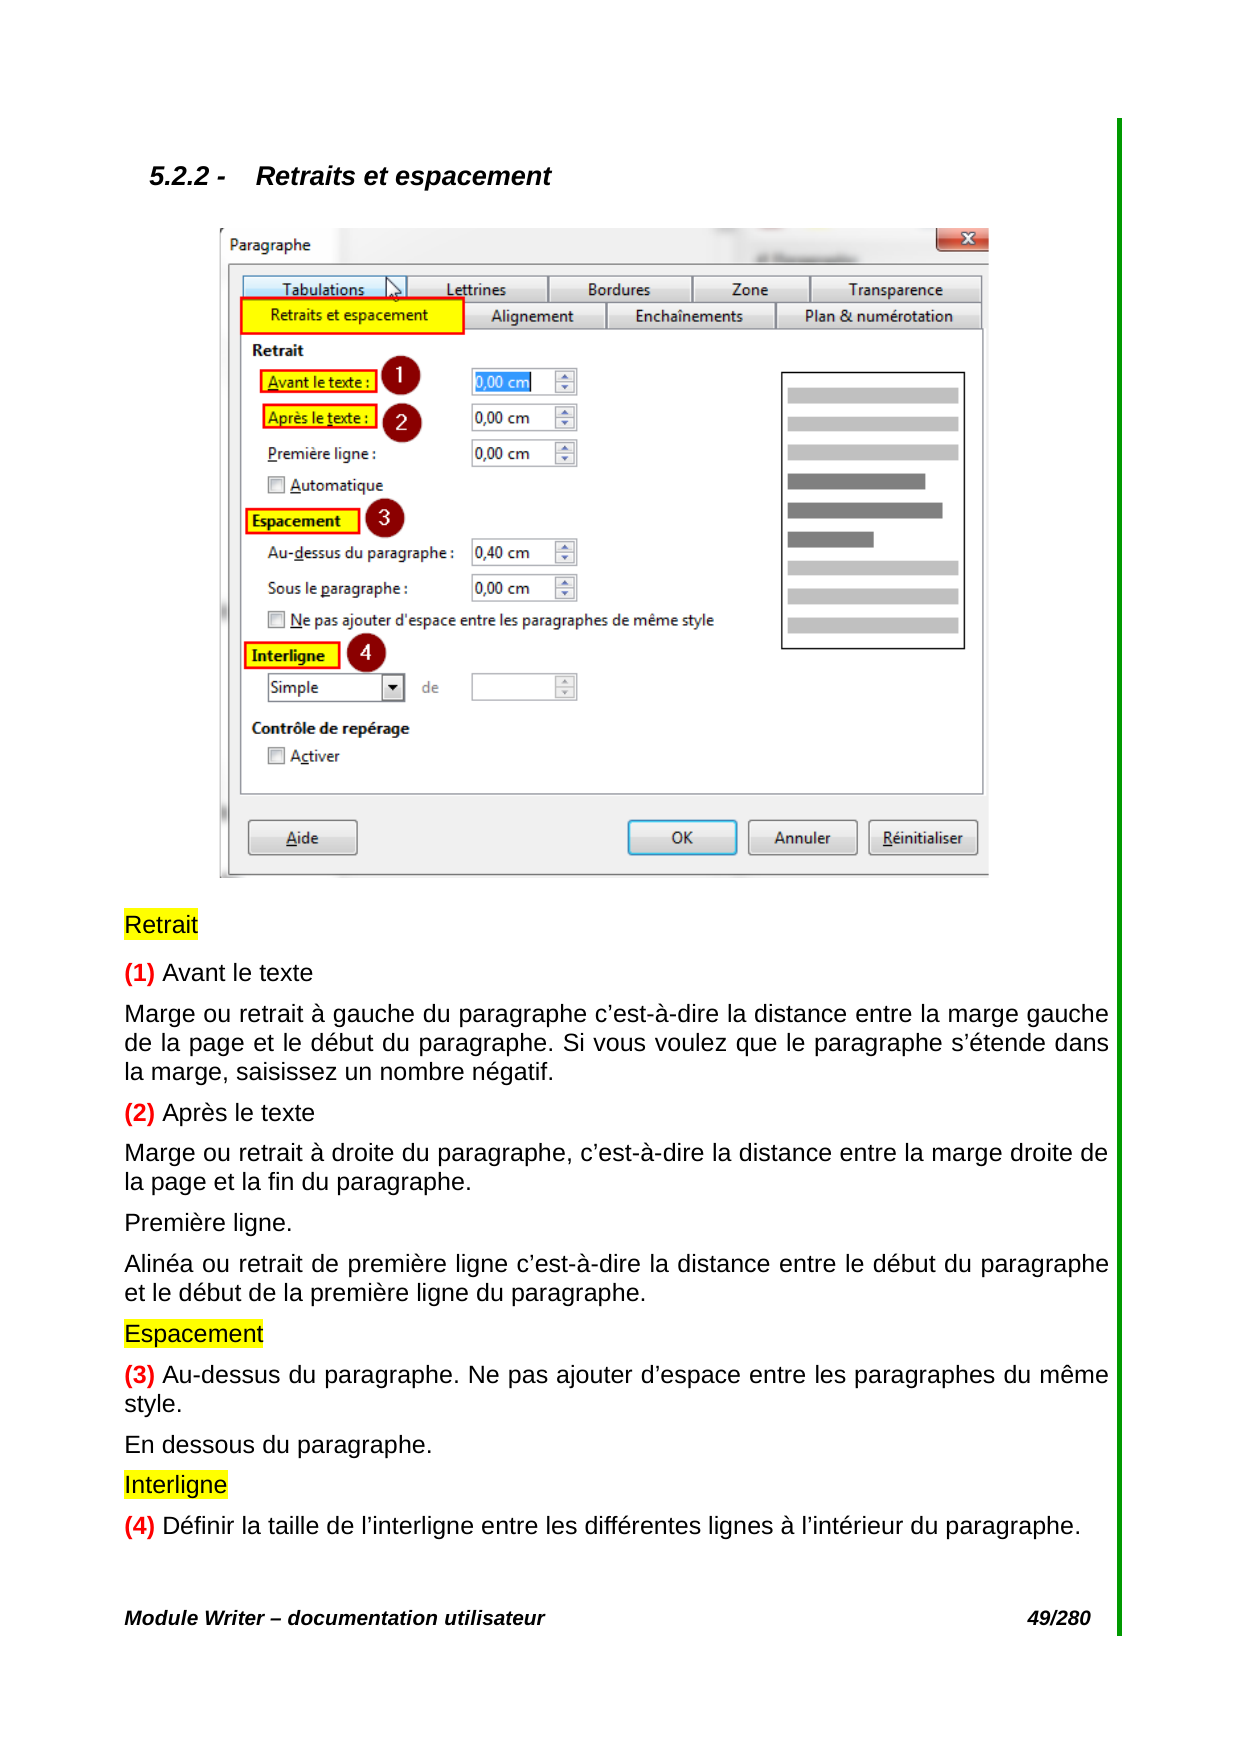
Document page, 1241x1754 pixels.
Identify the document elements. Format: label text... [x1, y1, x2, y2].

text Marge ou retrait à droite du paragraphe, c’est-à-dire la distance entre la marge droite de la page et la fin du paragraphe. [124, 1138, 1111, 1196]
text (4) Définir la taille de l’interligne entre les différentes lignes à l’intérieur du paragraphe. [124, 1511, 1111, 1540]
text Alinéa ou retrait de première ligne c’est-à-dire la distance entre le début du paragraphe et le début de la première ligne du paragraphe. [124, 1249, 1111, 1307]
text Espacement [124, 1319, 1111, 1348]
text Interligne [124, 1470, 1111, 1499]
text Retrait [124, 209, 1111, 940]
text En dessous du paragraphe. [124, 1429, 1111, 1459]
text Première ligne. [124, 1208, 1111, 1237]
picture [219, 228, 989, 878]
text (1) Avant le texte [124, 958, 1111, 987]
text (3) Au-dessus du paragraphe. Ne pas ajouter d’espace entre les paragraphes du même style. [124, 1360, 1111, 1418]
subtitle Retraits et espacement [149, 159, 1111, 191]
text Marge ou retrait à gauche du paragraphe c’est-à-dire la distance entre la marge gauche de la page et le début du paragraphe. Si vous voulez que le paragraphe s’étende dans la marge, saisissez un nombre négatif. [124, 998, 1111, 1086]
text (2) Après le texte [124, 1097, 1111, 1126]
